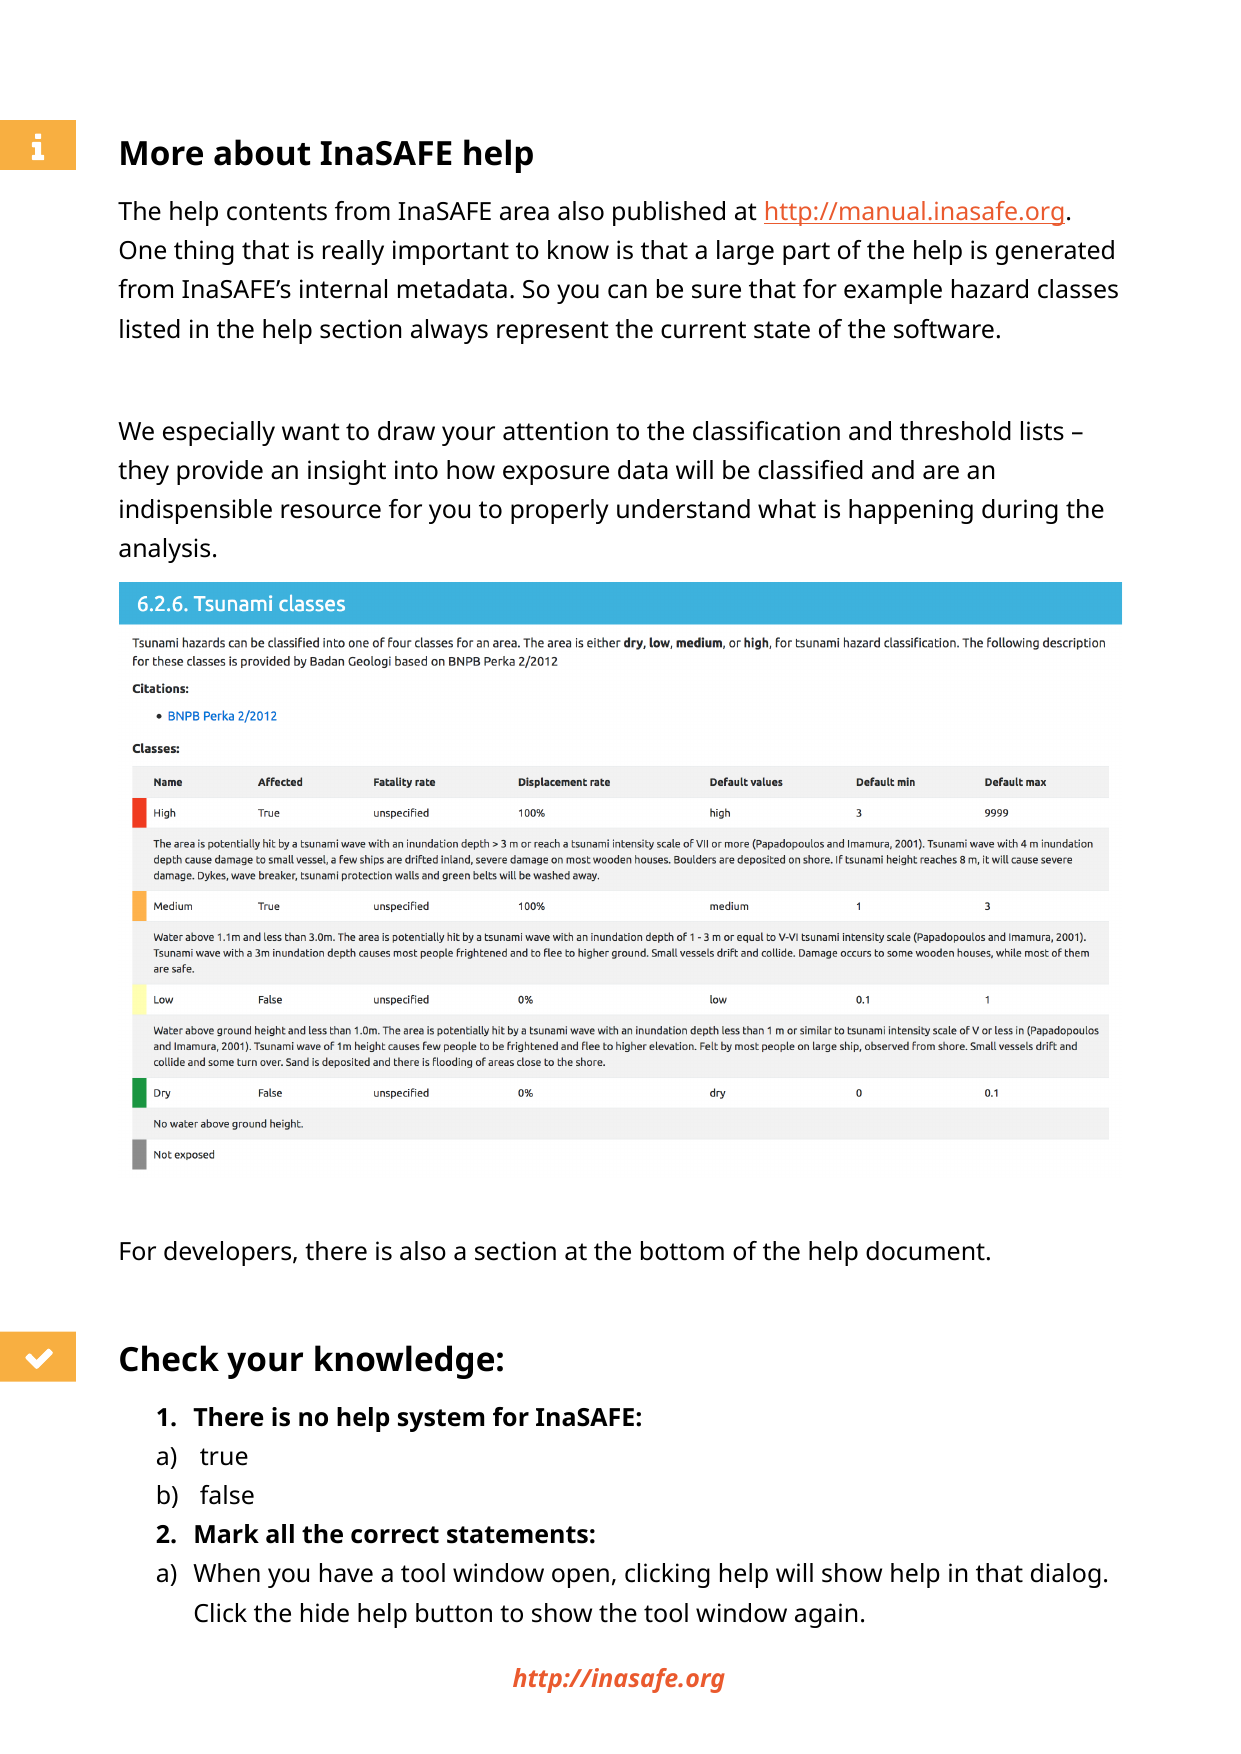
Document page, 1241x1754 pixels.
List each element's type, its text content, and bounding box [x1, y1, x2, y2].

subtitle More about InaSAFE help [118, 130, 1122, 175]
list When you have a tool window open, clicking help will show help in that dialog. Click the hide help button to show the tool window again. [156, 1556, 1122, 1629]
list Mark all the correct statements: [156, 1517, 1122, 1551]
subtitle Check your knowledge: [118, 1336, 1122, 1381]
list false [156, 1478, 1122, 1512]
list true [156, 1439, 1122, 1473]
list There is no help system for InaSAFE: [156, 1399, 1122, 1433]
text The help contents from InaSAFE area also published at http://manual.inasafe.org. One thing that is really important to know is that a large part of the help is generated from InaSAFE’s internal metadata. So you can be sure that for example hazard classes listed in the help section always represent the current state of the software. [118, 194, 1122, 345]
text We especially want to draw your attention to the classification and threshold lists – they provide an insight into how exposure data will be classified and are an indispensible resource for you to properly understand what is happening during the analysis. [118, 413, 1122, 565]
text For developers, there is also a section at the bottom of the help document. [118, 1234, 1122, 1268]
picture [118, 581, 1123, 1178]
